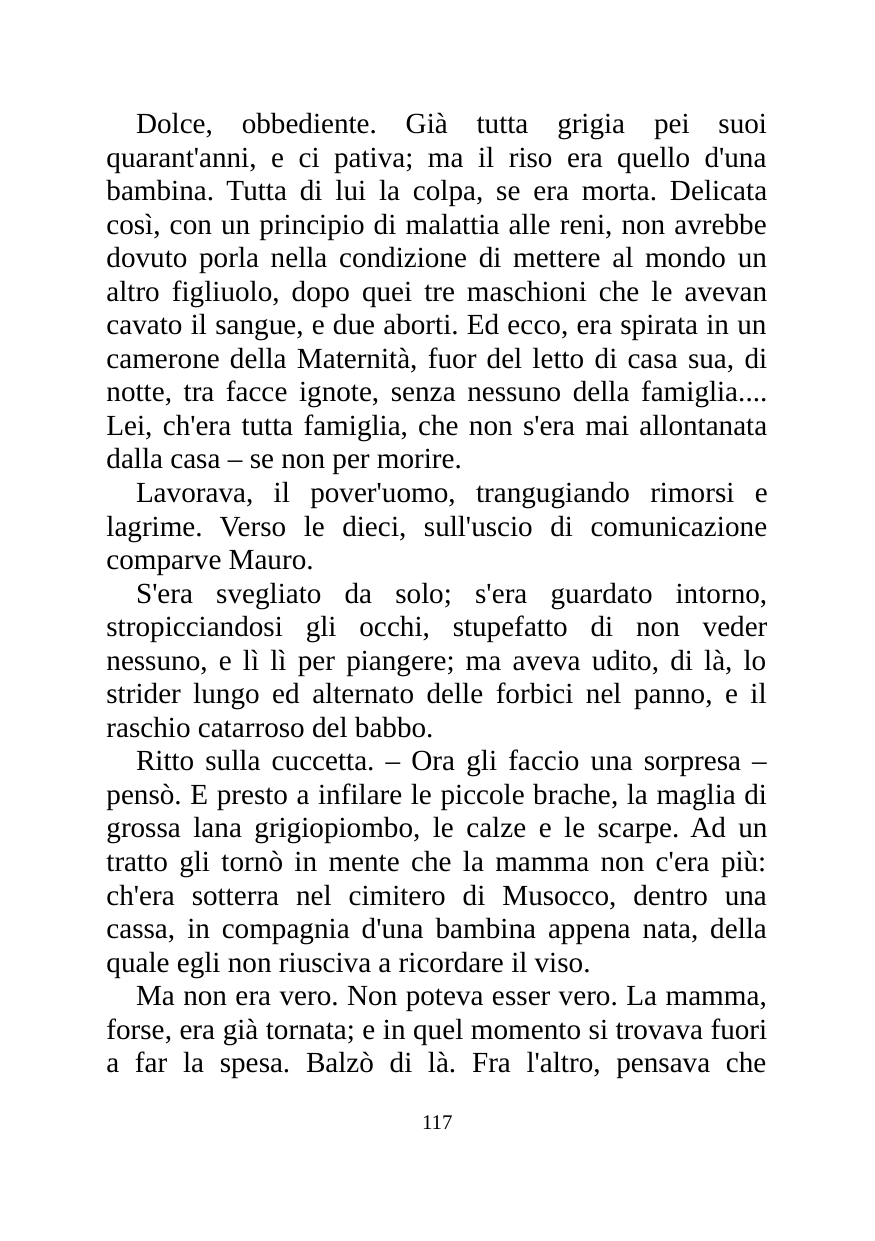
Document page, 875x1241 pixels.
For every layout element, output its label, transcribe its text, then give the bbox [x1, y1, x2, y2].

text Dolce, obbediente. Già tutta grigia pei suoi quarant'anni, e ci pativa; ma il riso era quello d'una bambina. Tutta di lui la colpa, se era morta. Delicata così, con un principio di malattia alle reni, non avrebbe dovuto porla nella condizione di mettere al mondo un altro figliuolo, dopo quei tre maschioni che le avevan cavato il sangue, e due aborti. Ed ecco, era spirata in un camerone della Maternità, fuor del letto di casa sua, di notte, tra facce ignote, senza nessuno della famiglia.... Lei, ch'era tutta famiglia, che non s'era mai allontanata dalla casa – se non per morire. [106, 106, 768, 475]
text Lavorava, il pover'uomo, trangugiando rimorsi e lagrime. Verso le dieci, sull'uscio di comunicazione comparve Mauro. [106, 475, 768, 576]
text Ritto sulla cuccetta. – Ora gli faccio una sorpresa – pensò. E presto a infilare le piccole brache, la maglia di grossa lana grigiopiombo, le calze e le scarpe. Ad un tratto gli tornò in mente che la mamma non c'era più: ch'era sotterra nel cimitero di Musocco, dentro una cassa, in compagnia d'una bambina appena nata, della quale egli non riusciva a ricordare il viso. [106, 743, 768, 978]
text S'era svegliato da solo; s'era guardato intorno, stropicciandosi gli occhi, stupefatto di non veder nessuno, e lì lì per piangere; ma aveva udito, di là, lo strider lungo ed alternato delle forbici nel panno, e il raschio catarroso del babbo. [106, 576, 768, 743]
text Ma non era vero. Non poteva esser vero. La mamma, forse, era già tornata; e in quel momento si trovava fuori a far la spesa. Balzò di là. Fra l'altro, pensava che [106, 978, 768, 1079]
